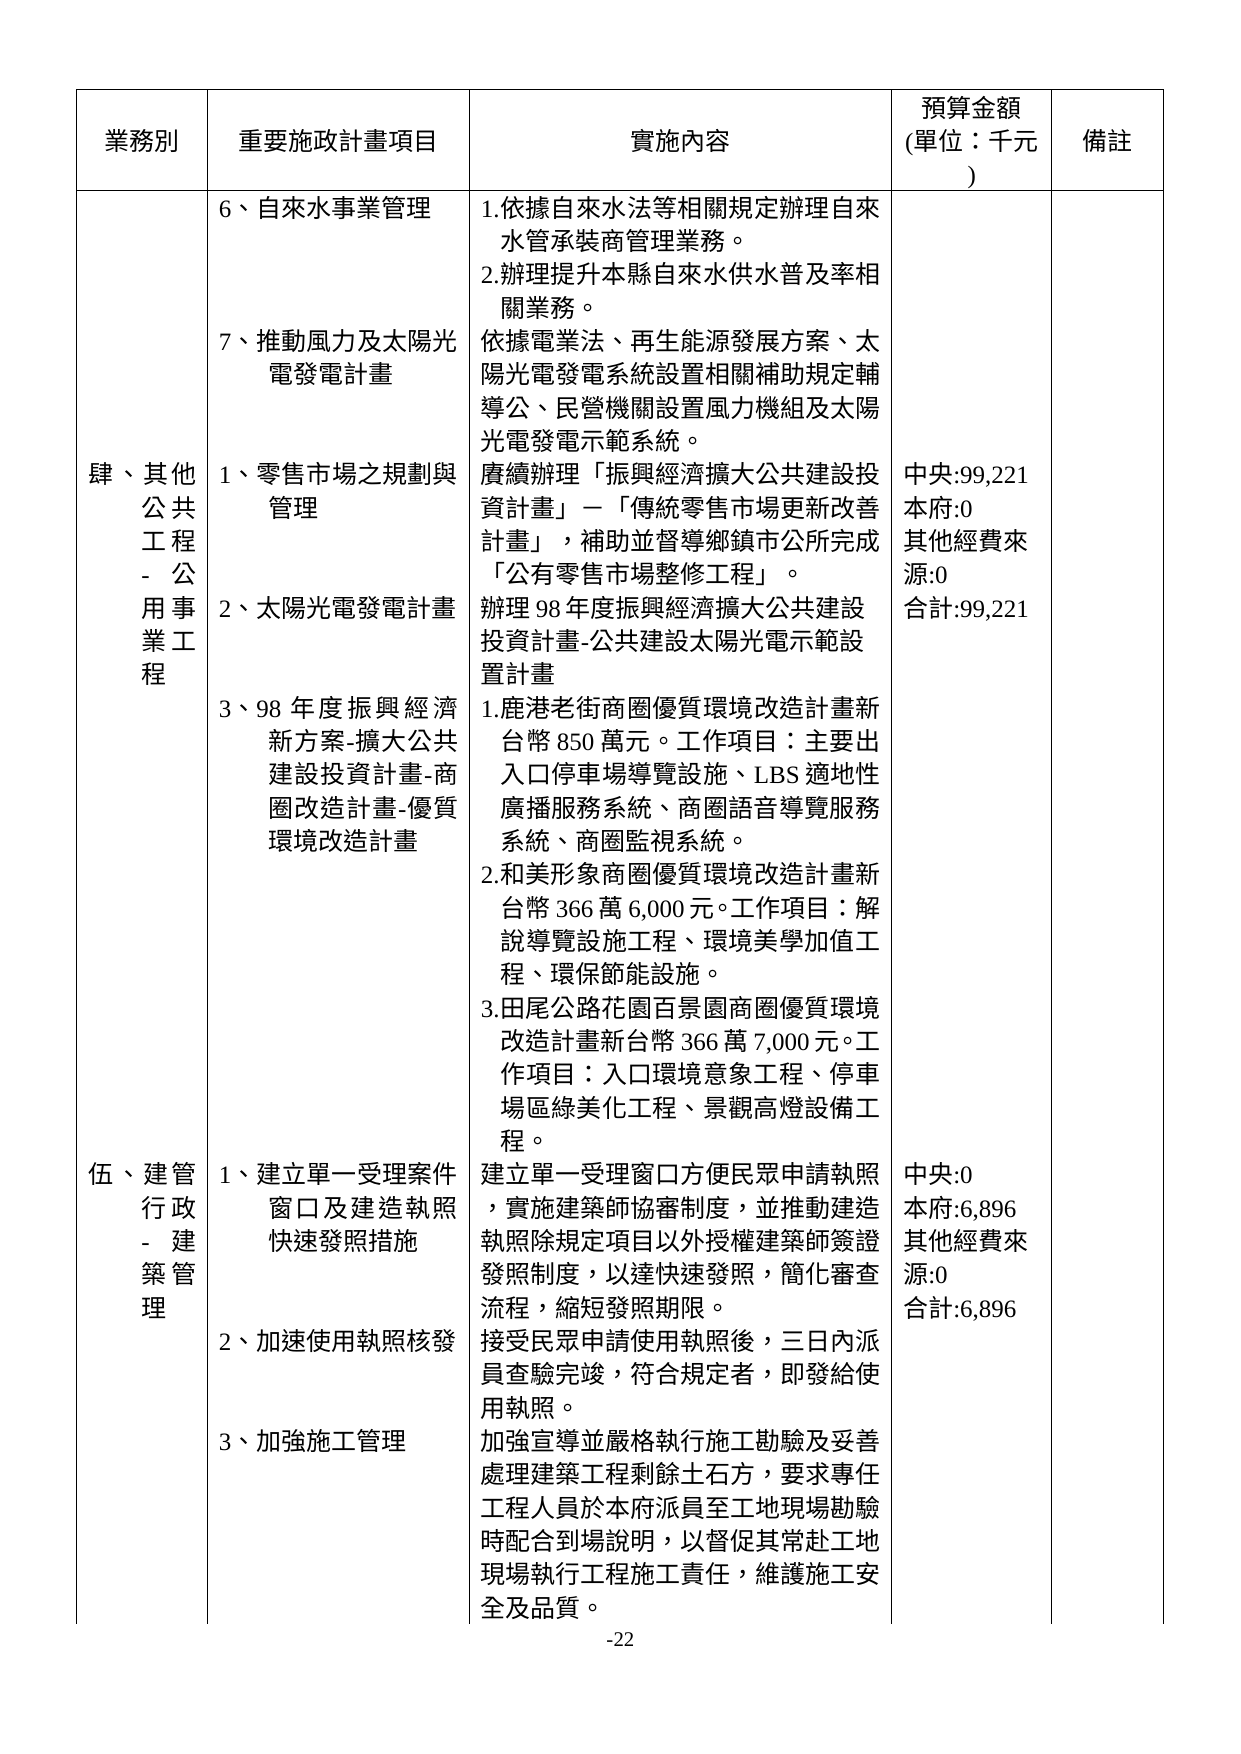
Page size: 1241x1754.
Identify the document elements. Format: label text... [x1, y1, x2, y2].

table_cell 加強施工管理 [208, 1424, 469, 1624]
table_cell 自來水事業管理 [208, 191, 469, 324]
table_header 業務別 [77, 90, 207, 190]
table_cell 加速使用執照核發 [208, 1324, 469, 1424]
table_cell [892, 191, 1051, 324]
table_cell 賡續辦理「振興經濟擴大公共建設投資計畫」－「傳統零售市場更新改善計畫」，補助並督導鄉鎮市公所完成「公有零售市場整修工程」。 [470, 457, 891, 590]
table_cell 中央:0 本府:6,896 其他經費來源:0 合計:6,896 [892, 1157, 1051, 1324]
table_cell [1052, 690, 1163, 1157]
table_cell 1.依據自來水法等相關規定辦理自來水管承裝商管理業務。 2.辦理提升本縣自來水供水普及率相關業務。 [470, 191, 891, 324]
table_cell 肆、其他公共工程-公用事業工程 [77, 457, 207, 690]
table_cell 推動風力及太陽光電發電計畫 [208, 324, 469, 457]
table_header 備註 [1052, 90, 1163, 190]
table_cell [77, 191, 207, 324]
table_cell [1052, 1157, 1163, 1324]
table_cell 辦理98年度振興經濟擴大公共建設投資計畫-公共建設太陽光電示範設置計畫 [470, 590, 891, 690]
table_cell 接受民眾申請使用執照後，三日內派員查驗完竣，符合規定者，即發給使用執照。 [470, 1324, 891, 1424]
table_cell 依據電業法、再生能源發展方案、太陽光電發電系統設置相關補助規定輔導公、民營機關設置風力機組及太陽光電發電示範系統。 [470, 324, 891, 457]
table_cell [892, 324, 1051, 457]
table_cell [1052, 191, 1163, 324]
table_header 重要施政計畫項目 [208, 90, 469, 190]
table_cell [77, 1324, 207, 1424]
table_cell 建立單一受理案件窗口及建造執照快速發照措施 [208, 1157, 469, 1324]
table_cell [77, 1424, 207, 1624]
table_cell 1.鹿港老街商圈優質環境改造計畫新台幣850萬元。工作項目：主要出入口停車場導覽設施、LBS適地性廣播服務系統、商圈語音導覽服務系統、商圈監視系統。 2.和美形象商圈優質環境改造計畫新台幣366萬6,000元。工作項目：解說導覽設施工程、環境美學加值工程、環保節能設施。 3.田尾公路花園百景園商圈優質環境改造計畫新台幣366萬7,000元。工作項目：入口環境意象工程、停車場區綠美化工程、景觀高燈設備工程。 [470, 690, 891, 1157]
table_cell [892, 1424, 1051, 1624]
table_header 預算金額 (單位：千元) [892, 90, 1051, 190]
table_cell 零售市場之規劃與管理 [208, 457, 469, 590]
table_cell 加強宣導並嚴格執行施工勘驗及妥善處理建築工程剩餘土石方，要求專任工程人員於本府派員至工地現場勘驗時配合到場說明，以督促其常赴工地現場執行工程施工責任，維護施工安全及品質。 [470, 1424, 891, 1624]
table_cell [1052, 590, 1163, 690]
table_cell [892, 1324, 1051, 1424]
table_cell 建立單一受理窗口方便民眾申請執照，實施建築師協審制度，並推動建造執照除規定項目以外授權建築師簽證發照制度，以達快速發照，簡化審查流程，縮短發照期限。 [470, 1157, 891, 1324]
table_cell [1052, 457, 1163, 590]
table_cell [1052, 1324, 1163, 1424]
table_cell 98年度振興經濟新方案-擴大公共建設投資計畫-商圈改造計畫-優質環境改造計畫 [208, 690, 469, 1157]
table_cell [1052, 324, 1163, 457]
table_cell 太陽光電發電計畫 [208, 590, 469, 690]
table_header 實施內容 [470, 90, 891, 190]
table_cell [77, 690, 207, 1157]
table_cell 伍、建管行政-建築管理 [77, 1157, 207, 1324]
table_cell [1052, 1424, 1163, 1624]
table_cell [892, 690, 1051, 1157]
table_cell 中央:99,221 本府:0 其他經費來源:0 合計:99,221 [892, 457, 1051, 690]
table_cell [77, 324, 207, 457]
